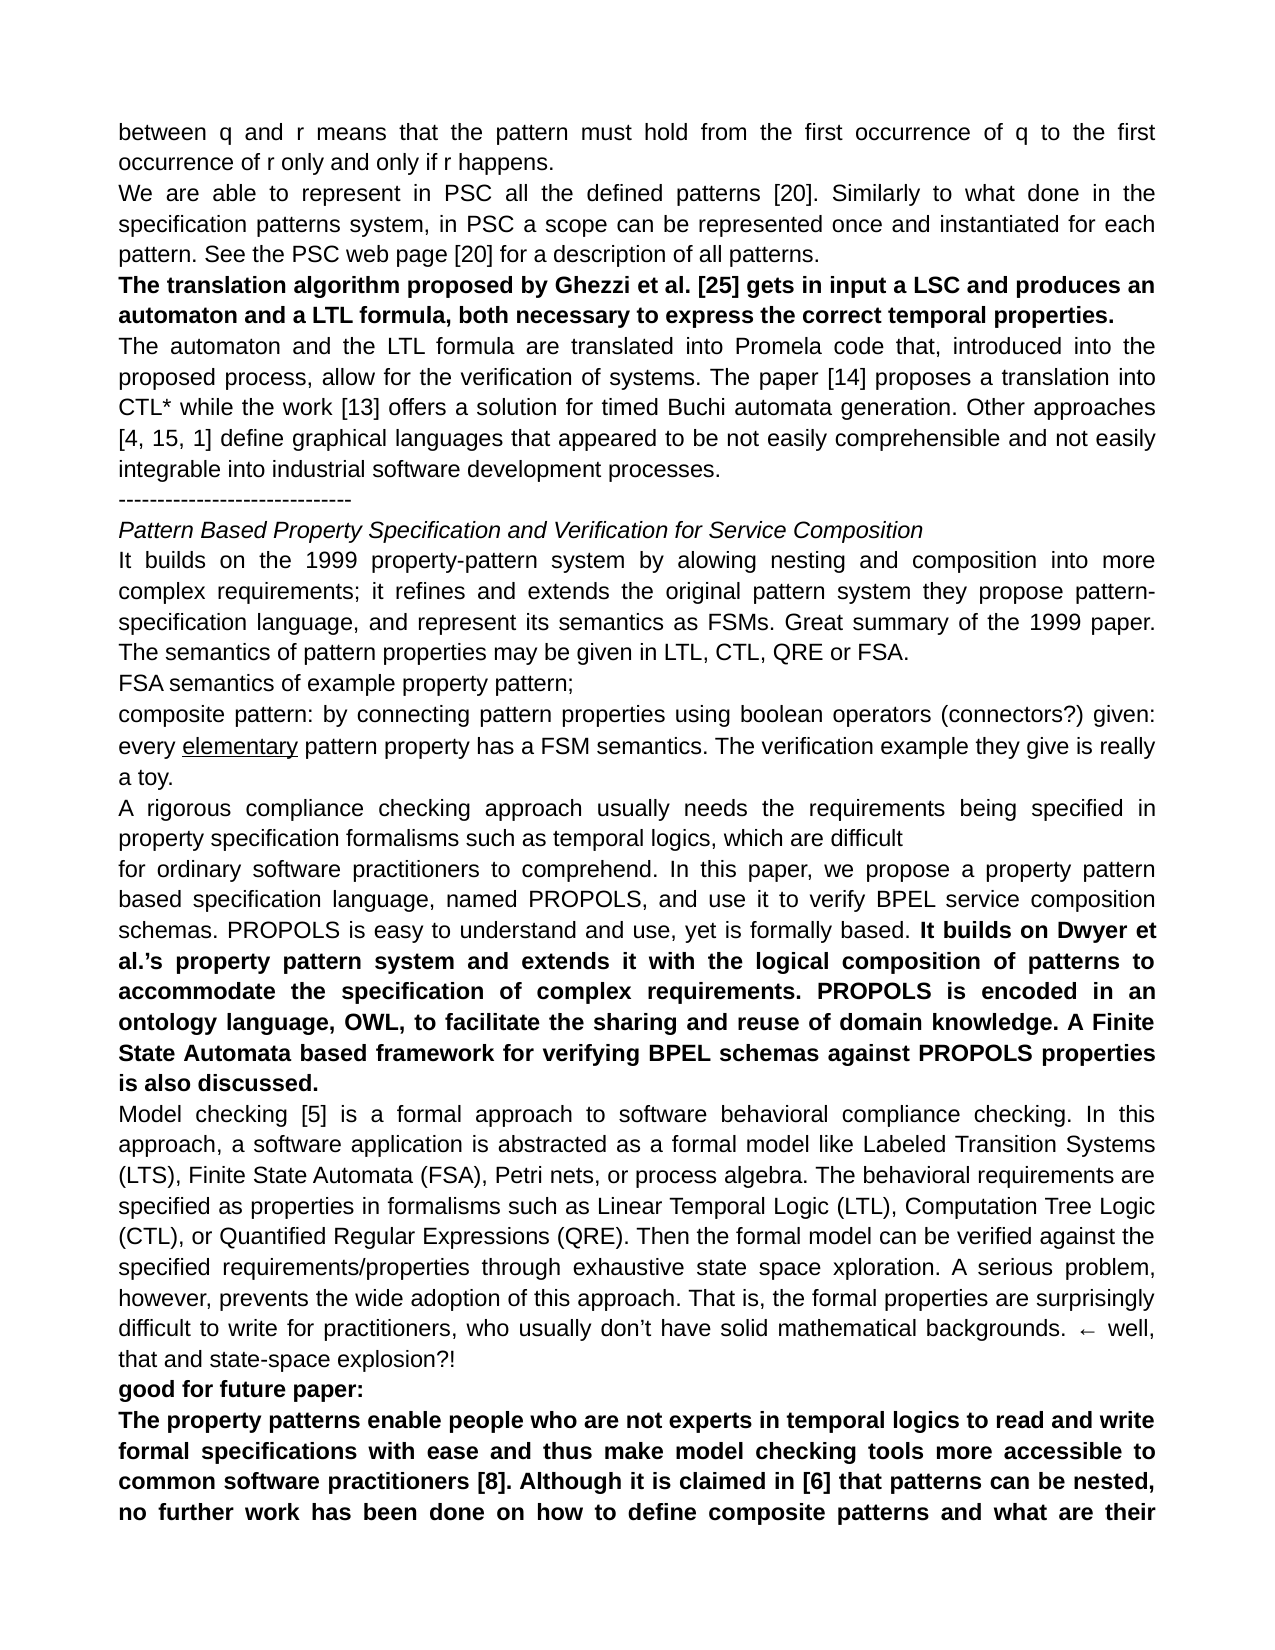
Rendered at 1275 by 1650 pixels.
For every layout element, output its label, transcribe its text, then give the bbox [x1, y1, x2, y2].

text A rigorous compliance checking approach usually needs the requirements being specified in property specification formalisms such as temporal logics, which are difficult [118, 794, 1157, 851]
text composite pattern: by connecting pattern properties using boolean operators (connectors?) given: every elementary pattern property has a FSM semantics. The verification example they give is really a toy. [118, 700, 1157, 790]
text good for future paper: [118, 1376, 1157, 1403]
text Model checking [5] is a formal approach to software behavioral compliance checking. In this approach, a software application is abstracted as a formal model like Labeled Transition Systems (LTS), Finite State Automata (FSA), Petri nets, or process algebra. The behavioral requirements are specified as properties in formalisms such as Linear Temporal Logic (LTL), Computation Tree Logic (CTL), or Quantified Regular Expressions (QRE). Then the formal model can be verified against the specified requirements/properties through exhaustive state space xploration. A serious problem, however, prevents the wide adoption of this approach. That is, the formal properties are surprisingly difficult to write for practitioners, who usually don’t have solid mathematical backgrounds. ← well, that and state-space explosion?! [118, 1100, 1157, 1372]
text ------------------------------ [118, 486, 1157, 512]
text between q and r means that the pattern must hold from the first occurrence of q to the first occurrence of r only and only if r happens. [118, 118, 1157, 176]
text for ordinary software practitioners to comprehend. In this paper, we propose a property pattern based specification language, named PROPOLS, and use it to verify BPEL service composition schemas. PROPOLS is easy to understand and use, yet is formally based. It builds on Dwyer et al.’s property pattern system and extends it with the logical composition of patterns to accommodate the specification of complex requirements. PROPOLS is encoded in an ontology language, OWL, to facilitate the sharing and reuse of domain knowledge. A Finite State Automata based framework for verifying BPEL schemas against PROPOLS properties is also discussed. [118, 855, 1157, 1096]
text The translation algorithm proposed by Ghezzi et al. [25] gets in input a LSC and produces an automaton and a LTL formula, both necessary to express the correct temporal properties. [118, 271, 1157, 329]
text The automaton and the LTL formula are translated into Promela code that, introduced into the proposed process, allow for the verification of systems. The paper [14] proposes a translation into CTL* while the work [13] offers a solution for timed Buchi automata generation. Other approaches [4, 15, 1] define graphical languages that appeared to be not easily comprehensible and not easily integrable into industrial software development processes. [118, 332, 1157, 482]
text It builds on the 1999 property-pattern system by alowing nesting and composition into more complex requirements; it refines and extends the original pattern system they propose pattern-specification language, and represent its semantics as FSMs. Great summary of the 1999 paper. The semantics of pattern properties may be given in LTL, CTL, QRE or FSA. [118, 547, 1157, 666]
text The property patterns enable people who are not experts in temporal logics to read and write formal specifications with ease and thus make model checking tools more accessible to common software practitioners [8]. Although it is claimed in [6] that patterns can be nested, no further work has been done on how to define composite patterns and what are their [118, 1406, 1157, 1525]
text We are able to represent in PSC all the defined patterns [20]. Similarly to what done in the specification patterns system, in PSC a scope can be represented once and instantiated for each pattern. See the PSC web page [20] for a description of all patterns. [118, 179, 1157, 267]
text Pattern Based Property Specification and Verification for Service Composition [118, 516, 1157, 543]
text FSA semantics of example property pattern; [118, 669, 1157, 696]
